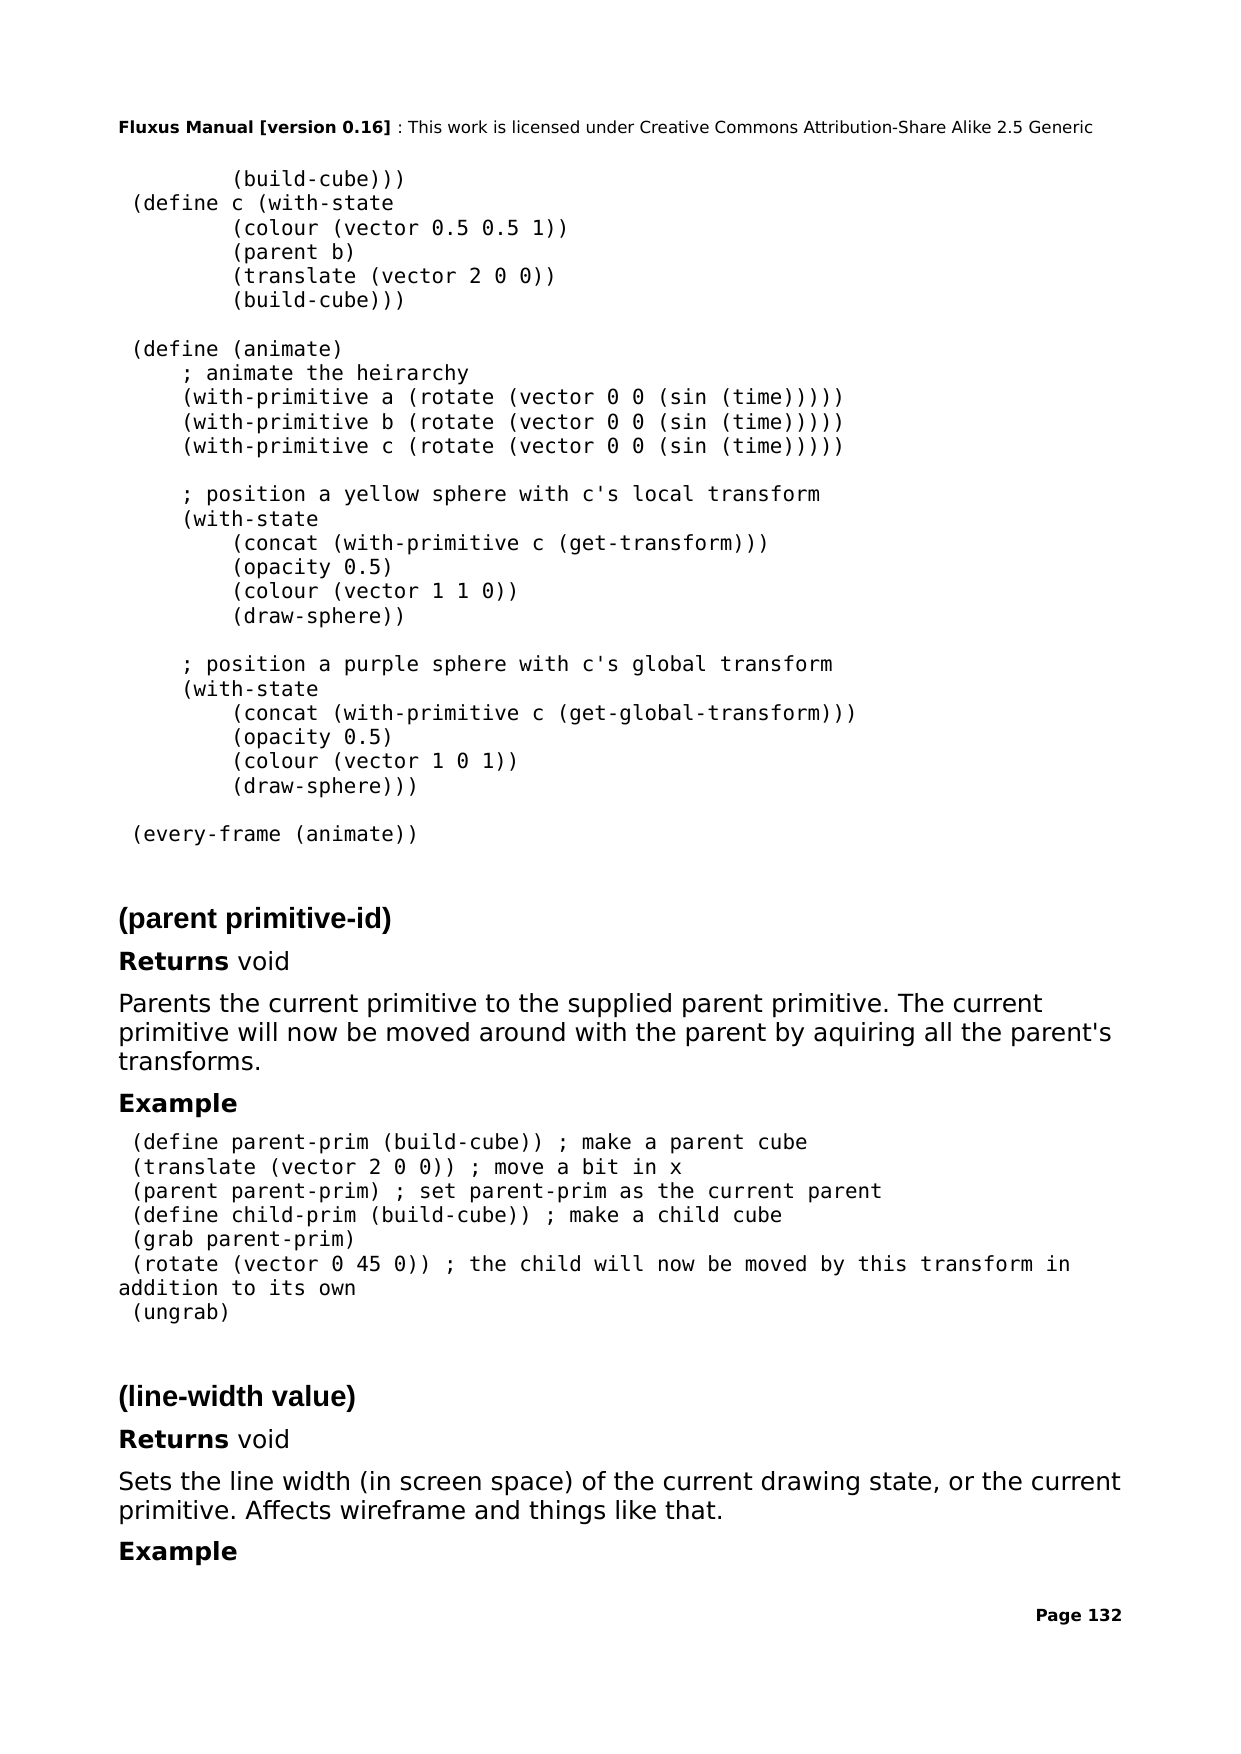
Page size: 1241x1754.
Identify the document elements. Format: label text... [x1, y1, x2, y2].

text ; position a yellow sphere with c's local transform [118, 482, 1122, 507]
text (opacity 0.5) [118, 725, 1122, 749]
text (with-state [118, 507, 1122, 531]
text Parents the current primitive to the supplied parent primitive. The current primitive will now be moved around with the parent by aquiring all the parent's transforms. [118, 989, 1122, 1076]
text Returns void [118, 1425, 1122, 1454]
text (concat (with-primitive c (get-transform))) [118, 531, 1122, 555]
text (concat (with-primitive c (get-global-transform))) [118, 701, 1122, 725]
text (ungrab) [118, 1300, 1122, 1324]
text (with-state [118, 677, 1122, 701]
text Example [118, 1538, 1122, 1567]
text (define (animate) [118, 337, 1122, 361]
text Example [118, 1089, 1122, 1118]
subtitle (line-width value) [118, 1379, 1122, 1413]
text (build-cube))) [118, 288, 1122, 313]
text Sets the line width (in screen space) of the current drawing state, or the current primitive. Affects wireframe and things like that. [118, 1467, 1122, 1525]
text (parent b) [118, 240, 1122, 264]
text (draw-sphere))) [118, 774, 1122, 798]
text (every-frame (animate)) [118, 822, 1122, 847]
text (translate (vector 2 0 0)) [118, 264, 1122, 288]
text (colour (vector 1 0 1)) [118, 749, 1122, 774]
text (build-cube))) [118, 167, 1122, 191]
text (translate (vector 2 0 0)) ; move a bit in x [118, 1155, 1122, 1179]
text (rotate (vector 0 45 0)) ; the child will now be moved by this transform in addition to its own [118, 1252, 1122, 1300]
text (colour (vector 1 1 0)) [118, 579, 1122, 604]
text (define parent-prim (build-cube)) ; make a parent cube [118, 1130, 1122, 1155]
text (parent parent-prim) ; set parent-prim as the current parent [118, 1179, 1122, 1203]
text ; animate the heirarchy [118, 361, 1122, 385]
text (grab parent-prim) [118, 1227, 1122, 1252]
text (colour (vector 0.5 0.5 1)) [118, 216, 1122, 240]
text ; position a purple sphere with c's global transform [118, 652, 1122, 677]
text (with-primitive a (rotate (vector 0 0 (sin (time))))) [118, 385, 1122, 410]
text (define child-prim (build-cube)) ; make a child cube [118, 1203, 1122, 1227]
text (define c (with-state [118, 191, 1122, 216]
text (draw-sphere)) [118, 604, 1122, 628]
subtitle (parent primitive-id) [118, 901, 1122, 934]
text Returns void [118, 947, 1122, 976]
text (with-primitive b (rotate (vector 0 0 (sin (time))))) [118, 410, 1122, 434]
text (opacity 0.5) [118, 555, 1122, 579]
text (with-primitive c (rotate (vector 0 0 (sin (time))))) [118, 434, 1122, 458]
